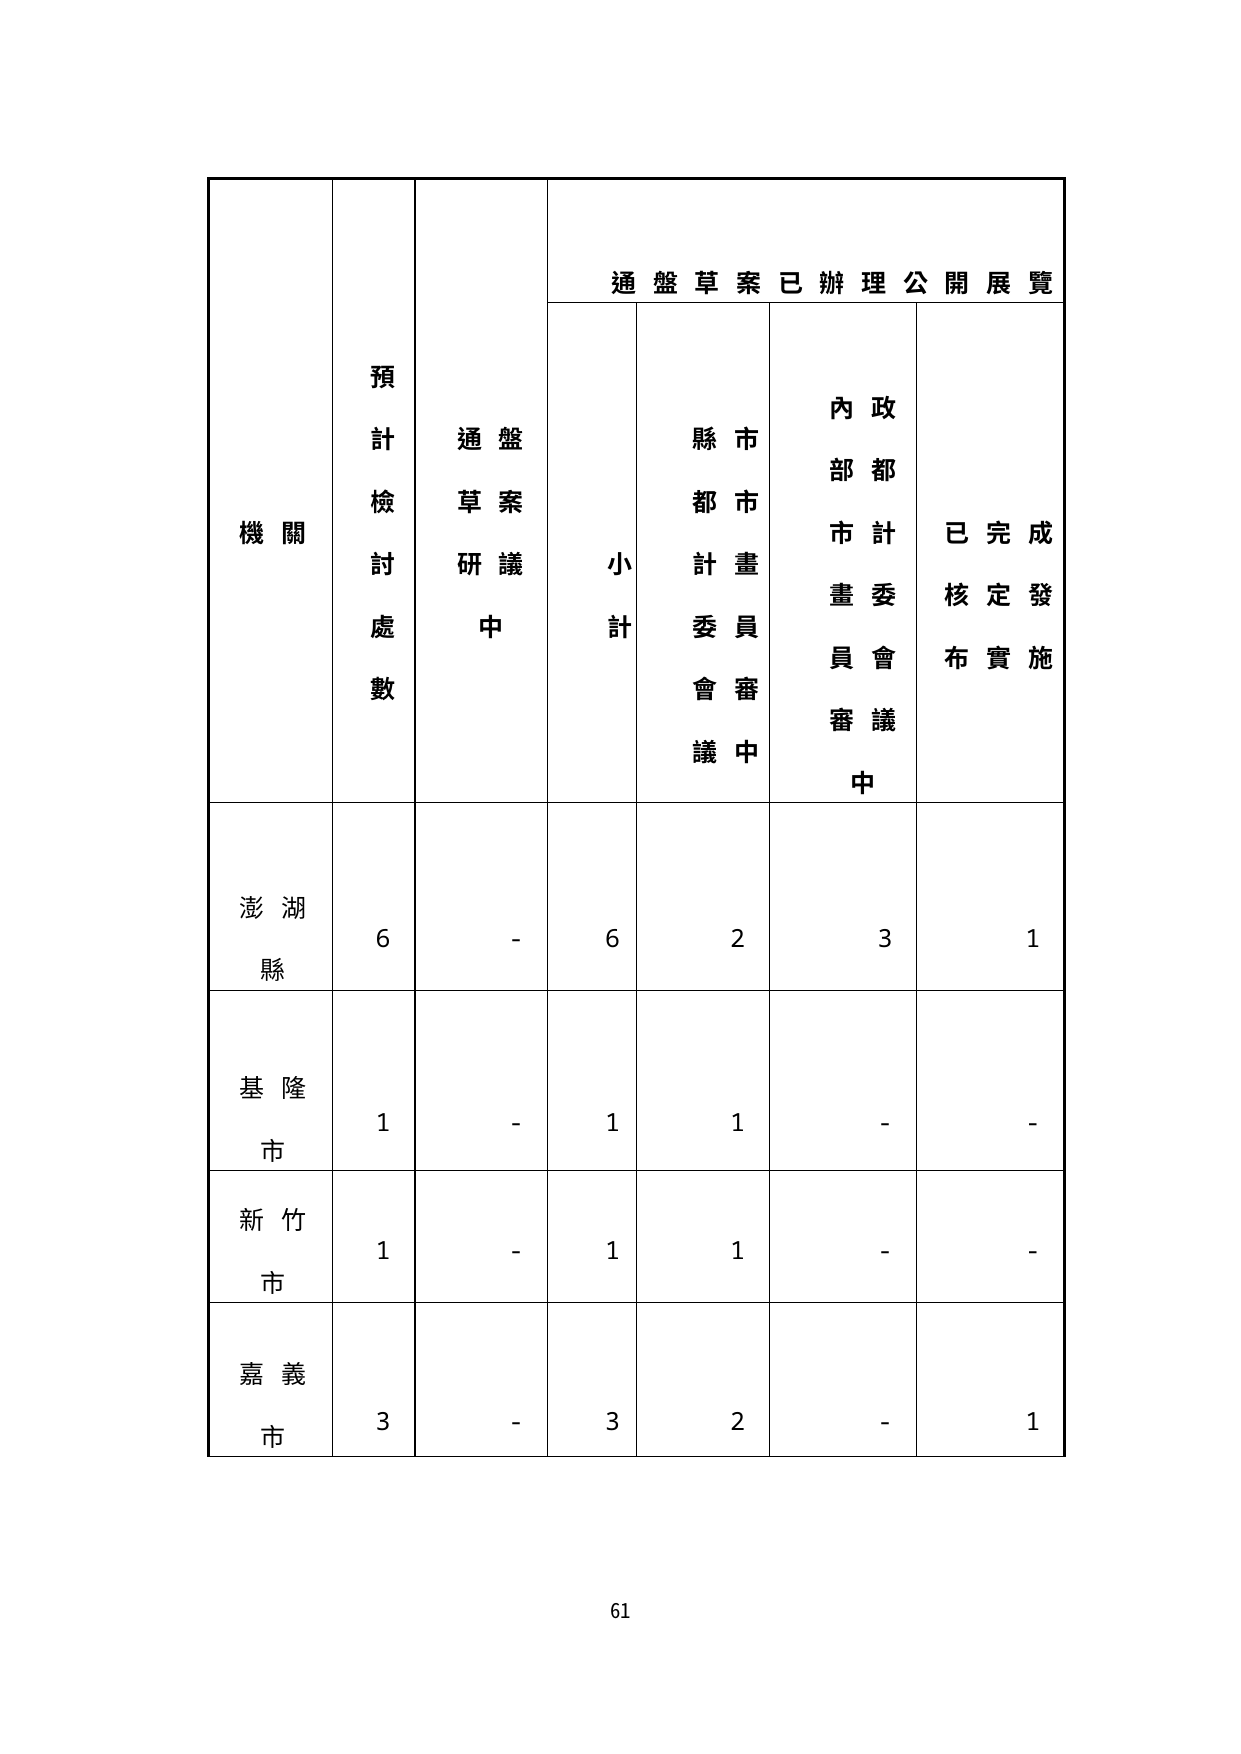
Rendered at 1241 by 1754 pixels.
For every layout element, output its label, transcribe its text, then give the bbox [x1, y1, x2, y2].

table_cell 縣市都市計畫委員會審議中 [637, 303, 769, 802]
table_cell 基隆市 [210, 991, 332, 1170]
table_cell 1 [548, 1171, 636, 1302]
table_cell - [416, 1303, 547, 1456]
table_cell 嘉義市 [210, 1303, 332, 1456]
table_cell 內政部都市計畫委員會審議中 [770, 303, 916, 802]
table_cell 3 [770, 803, 916, 990]
table_header 預計檢討處數 [333, 180, 414, 802]
table_cell 1 [548, 991, 636, 1170]
table_cell 1 [637, 1171, 769, 1302]
table_cell 2 [637, 803, 769, 990]
table_cell - [917, 1171, 1063, 1302]
table_header 通盤草案已辦理公開展覽 [548, 180, 1063, 302]
table_cell - [416, 1171, 547, 1302]
table_header 機關 [210, 180, 332, 802]
table_cell 1 [333, 991, 414, 1170]
table_cell 3 [333, 1303, 414, 1456]
table_cell 1 [637, 991, 769, 1170]
table_cell - [917, 991, 1063, 1170]
table_cell - [416, 803, 547, 990]
table_cell - [416, 991, 547, 1170]
table_cell 新竹市 [210, 1171, 332, 1302]
table_cell 1 [333, 1171, 414, 1302]
table_cell - [770, 991, 916, 1170]
table_cell 6 [333, 803, 414, 990]
table_cell 3 [548, 1303, 636, 1456]
table_cell 1 [917, 803, 1063, 990]
table_cell - [770, 1303, 916, 1456]
table_cell - [770, 1171, 916, 1302]
table_cell 小計 [548, 303, 636, 802]
table_cell 2 [637, 1303, 769, 1456]
table_cell 已完成核定發布實施 [917, 303, 1063, 802]
table_cell 1 [917, 1303, 1063, 1456]
table_cell 澎湖縣 [210, 803, 332, 990]
table_header 通盤草案研議中 [416, 180, 547, 802]
table_cell 6 [548, 803, 636, 990]
